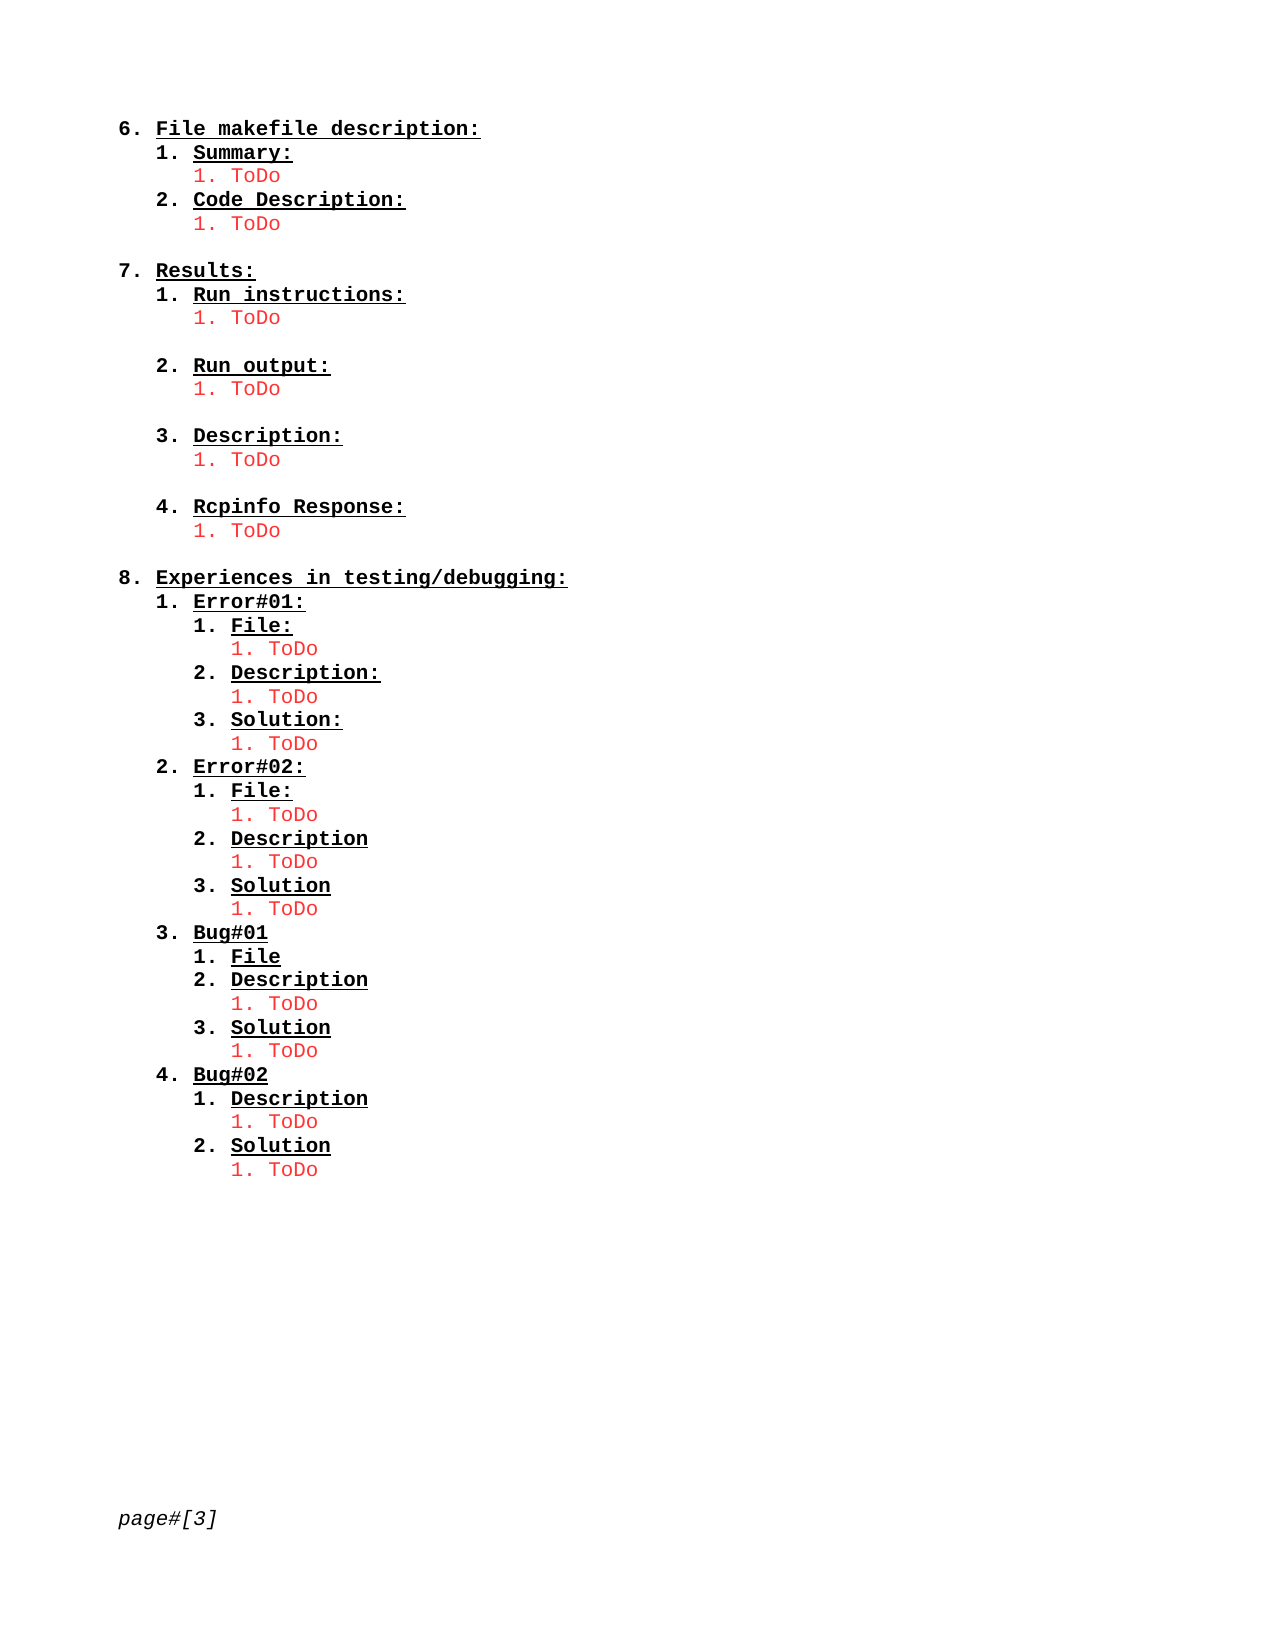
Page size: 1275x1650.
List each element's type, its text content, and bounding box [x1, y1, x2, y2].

list ToDo [231, 686, 1157, 709]
list Bug#01 [156, 922, 1157, 946]
list Solution: [193, 709, 1157, 733]
list Bug#02 [156, 1064, 1157, 1088]
list ToDo [231, 851, 1157, 875]
list Run instructions: [156, 284, 1157, 307]
list ToDo [231, 804, 1157, 827]
list Code Description: [156, 189, 1157, 213]
list ToDo [231, 1111, 1157, 1135]
list ToDo [193, 213, 1157, 236]
list ToDo [231, 898, 1157, 922]
list Error#02: [156, 757, 1157, 780]
list Description: [193, 662, 1157, 686]
list File: [193, 780, 1157, 804]
list ToDo [231, 638, 1157, 662]
list Description [193, 969, 1157, 993]
list ToDo [193, 449, 1157, 473]
list ToDo [231, 733, 1157, 757]
list Solution [193, 875, 1157, 898]
list ToDo [231, 1158, 1157, 1182]
list Rcpinfo Response: [156, 496, 1157, 520]
list ToDo [193, 307, 1157, 331]
list Solution [193, 1135, 1157, 1158]
list Experiences in testing/debugging: [118, 567, 1157, 591]
list ToDo [193, 165, 1157, 189]
list Summary: [156, 142, 1157, 165]
list ToDo [231, 993, 1157, 1017]
list Description [193, 827, 1157, 851]
list File makefile description: [118, 118, 1157, 142]
list Description [193, 1088, 1157, 1111]
list Results: [118, 260, 1157, 284]
list Error#01: [156, 591, 1157, 615]
list ToDo [193, 378, 1157, 402]
list Solution [193, 1017, 1157, 1040]
list ToDo [231, 1040, 1157, 1064]
list Description: [156, 426, 1157, 449]
list Run output: [156, 354, 1157, 378]
list File [193, 946, 1157, 969]
list File: [193, 615, 1157, 638]
list ToDo [193, 520, 1157, 544]
